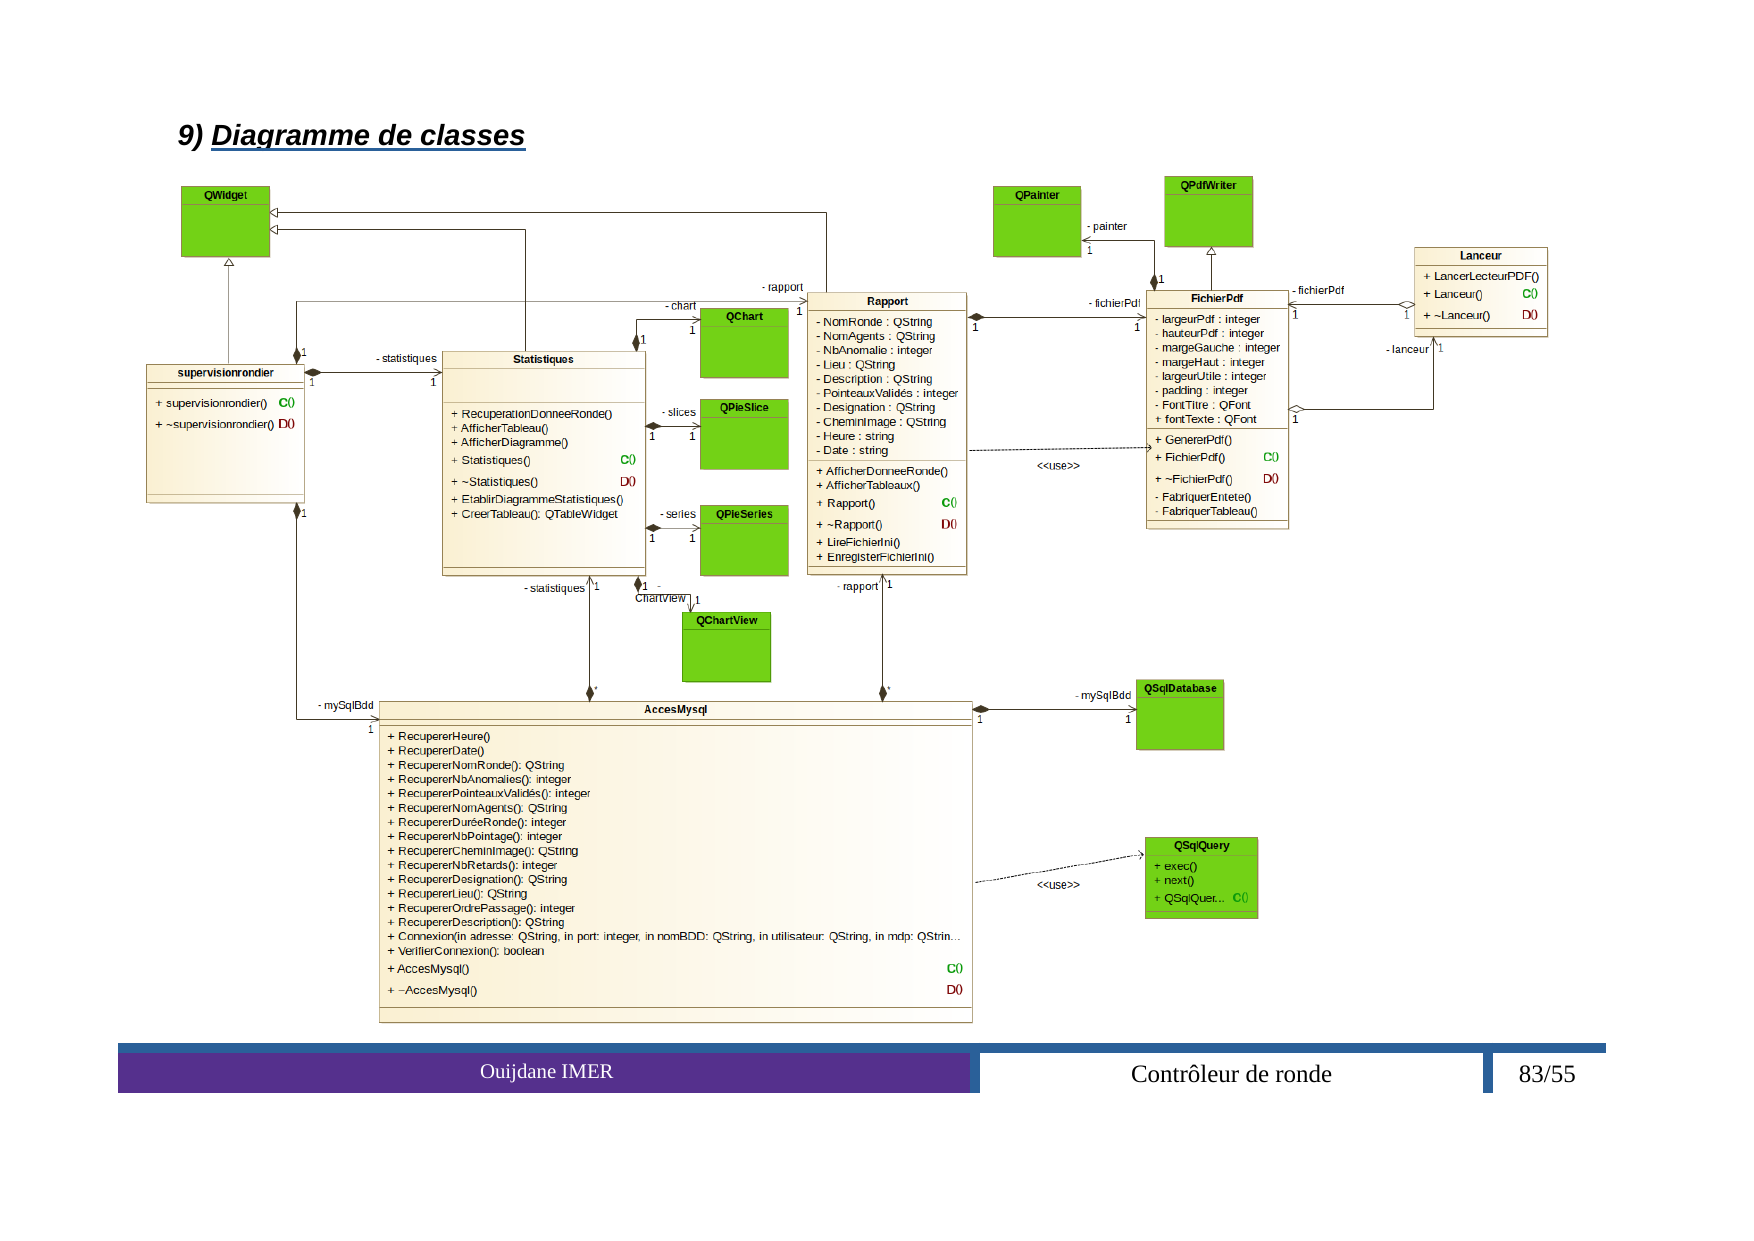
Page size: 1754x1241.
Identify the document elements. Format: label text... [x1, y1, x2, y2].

subtitle Diagramme de classes [118, 118, 1636, 152]
picture [137, 167, 1557, 1032]
